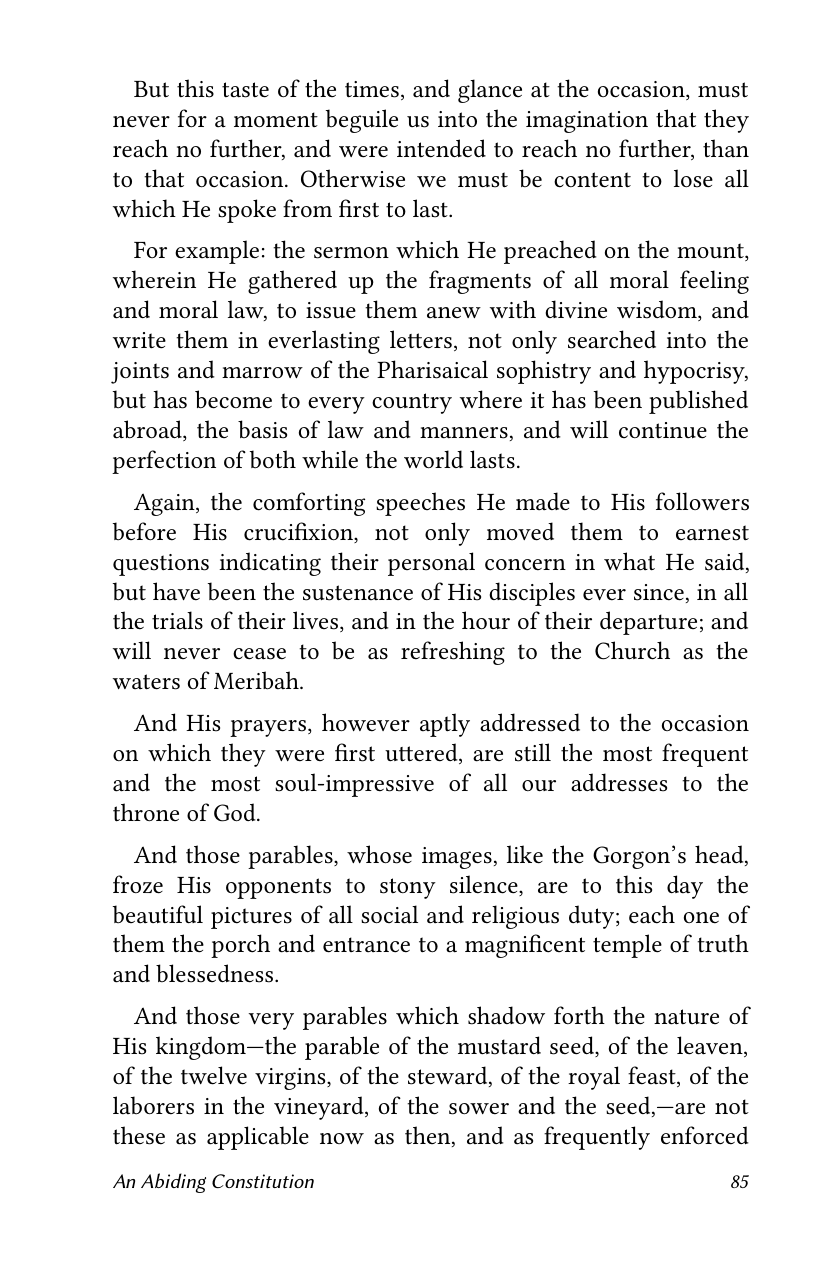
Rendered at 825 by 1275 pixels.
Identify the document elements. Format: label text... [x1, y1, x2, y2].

text Again, the comforting speeches He made to His followers before His crucifixion, not only moved them to earnest questions indicating their personal concern in what He said, but have been the sustenance of His disciples ever since, in all the trials of their lives, and in the hour of their departure; and will never cease to be as refreshing to the Church as the waters of Meribah. [112, 488, 750, 696]
text And those parables, whose images, like the Gorgon’s head, froze His opponents to stony silence, are to this day the beautiful pictures of all social and religious duty; each one of them the porch and entrance to a magnificent temple of truth and blessedness. [112, 841, 750, 989]
text For example: the sermon which He preached on the mount, wherein He gathered up the fragments of all moral feeling and moral law, to issue them anew with divine wisdom, and write them in everlasting letters, not only searched into the joints and marrow of the Pharisaical sophistry and hypocrisy, but has become to every country where it has been published abroad, the basis of law and manners, and will continue the perfection of both while the world lasts. [112, 237, 750, 474]
text And His prayers, however aptly addressed to the occasion on which they were first uttered, are still the most frequent and the most soul-impressive of all our addresses to the throne of God. [112, 709, 750, 827]
text And those very parables which shadow forth the nature of His kingdom—the parable of the mustard seed, of the leaven, of the twelve virgins, of the steward, of the royal feast, of the laborers in the vineyard, of the sower and the seed,—are not these as applicable now as then, and as frequently enforced [112, 1002, 750, 1151]
text But this taste of the times, and glance at the occasion, must never for a moment beguile us into the imagination that they reach no further, and were intended to reach no further, than to that occasion. Otherwise we must be content to lose all which He spoke from first to last. [112, 75, 750, 223]
